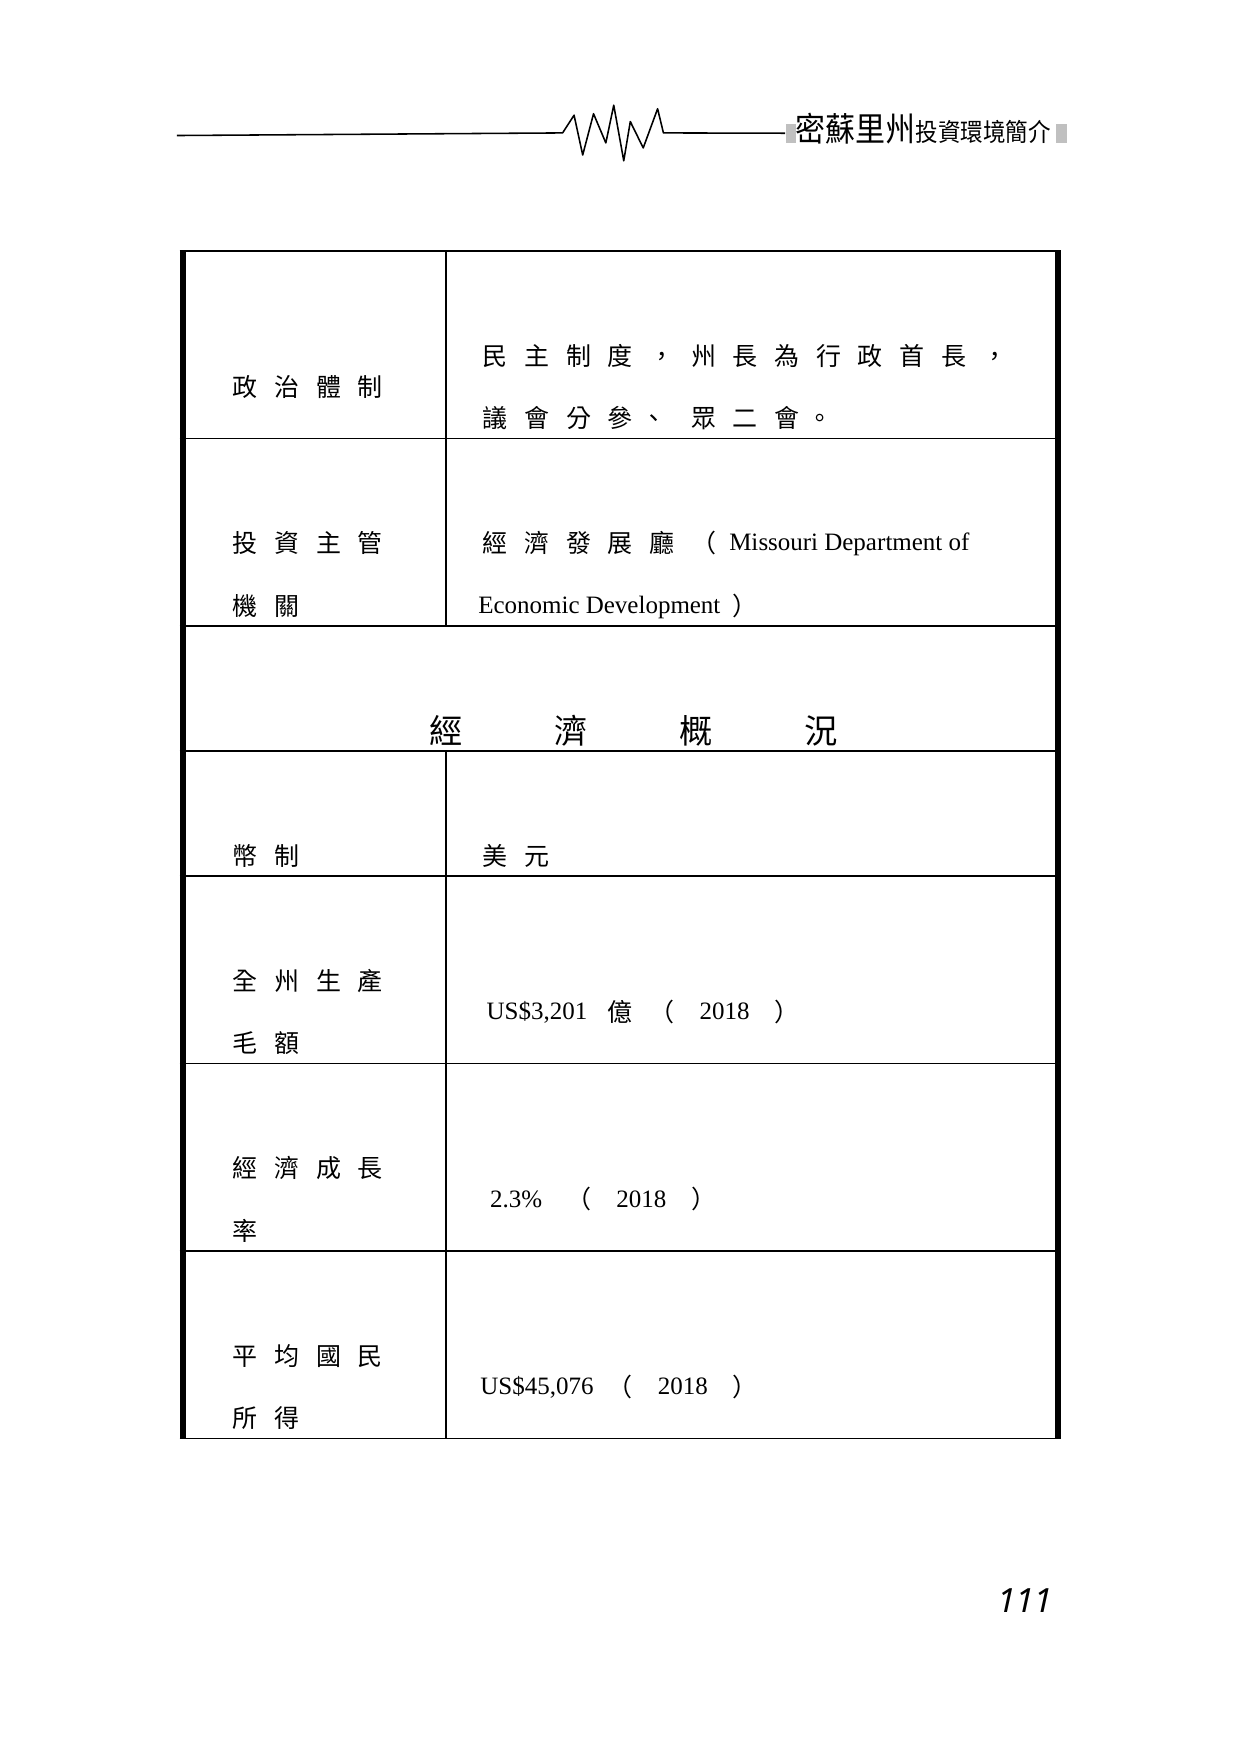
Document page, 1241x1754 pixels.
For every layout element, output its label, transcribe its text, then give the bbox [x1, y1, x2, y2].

table_cell 全州生產毛額 [186, 877, 445, 1063]
table_cell US$45,076（2018） [447, 1252, 1055, 1438]
table_cell 2.3%（2018） [447, 1064, 1055, 1250]
table_cell 經濟發展廳（Missouri Department of Economic Development） [447, 439, 1055, 625]
table_cell 經濟成長率 [186, 1064, 445, 1250]
table_cell US$3,201億（2018） [447, 877, 1055, 1063]
table_cell 美元 [447, 752, 1055, 875]
table_cell 平均國民所得 [186, 1252, 445, 1438]
table_cell 投資主管機關 [186, 439, 445, 625]
table_cell 幣制 [186, 752, 445, 875]
table_cell 政治體制 [186, 252, 445, 438]
table_cell 經 濟 概 況 [186, 627, 1055, 750]
table_cell 民主制度，州長為行政首長，議會分參、眾二會。 [447, 252, 1055, 438]
